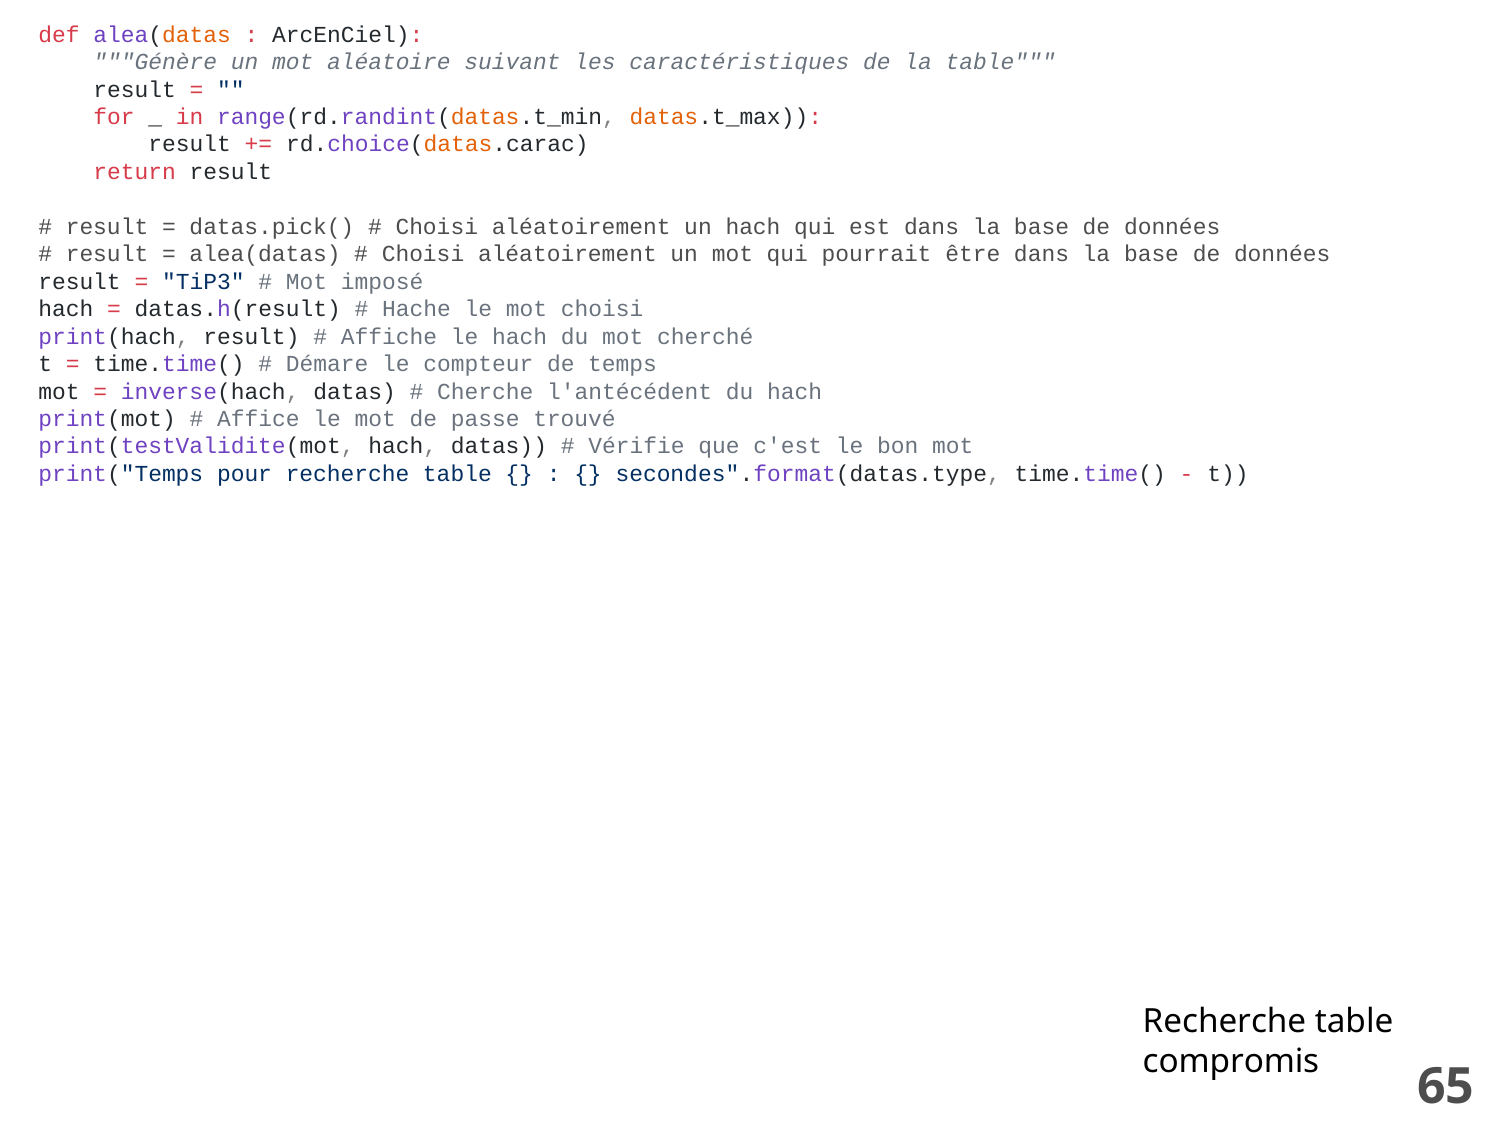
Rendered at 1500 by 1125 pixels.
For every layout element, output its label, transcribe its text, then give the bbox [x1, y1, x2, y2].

text_box [1447, 1054, 1500, 1109]
text_box Recherche table compromis [1127, 992, 1447, 1125]
text_box def alea(datas : ArcEnCiel): """Génère un mot aléatoire suivant les caractéristiques de la table""" result = "" for _ in range(rd.randint(datas.t_min, datas.t_max)): result += rd.choice(datas.carac) return result # result = datas.pick() # Choisi aléatoirement un hach qui est dans la base de données # result = alea(datas) # Choisi aléatoirement un mot qui pourrait être dans la base de données result = "TiP3" # Mot imposé hach = datas.h(result) # Hache le mot choisi print(hach, result) # Affiche le hach du mot cherché t = time.time() # Démare le compteur de temps mot = inverse(hach, datas) # Cherche l'antécédent du hach print(mot) # Affice le mot de passe trouvé print(testValidite(mot, hach, datas)) # Vérifie que c'est le bon mot print("Temps pour recherche table {} : {} secondes".format(datas.type, time.time() - t)) [23, 11, 1477, 1111]
